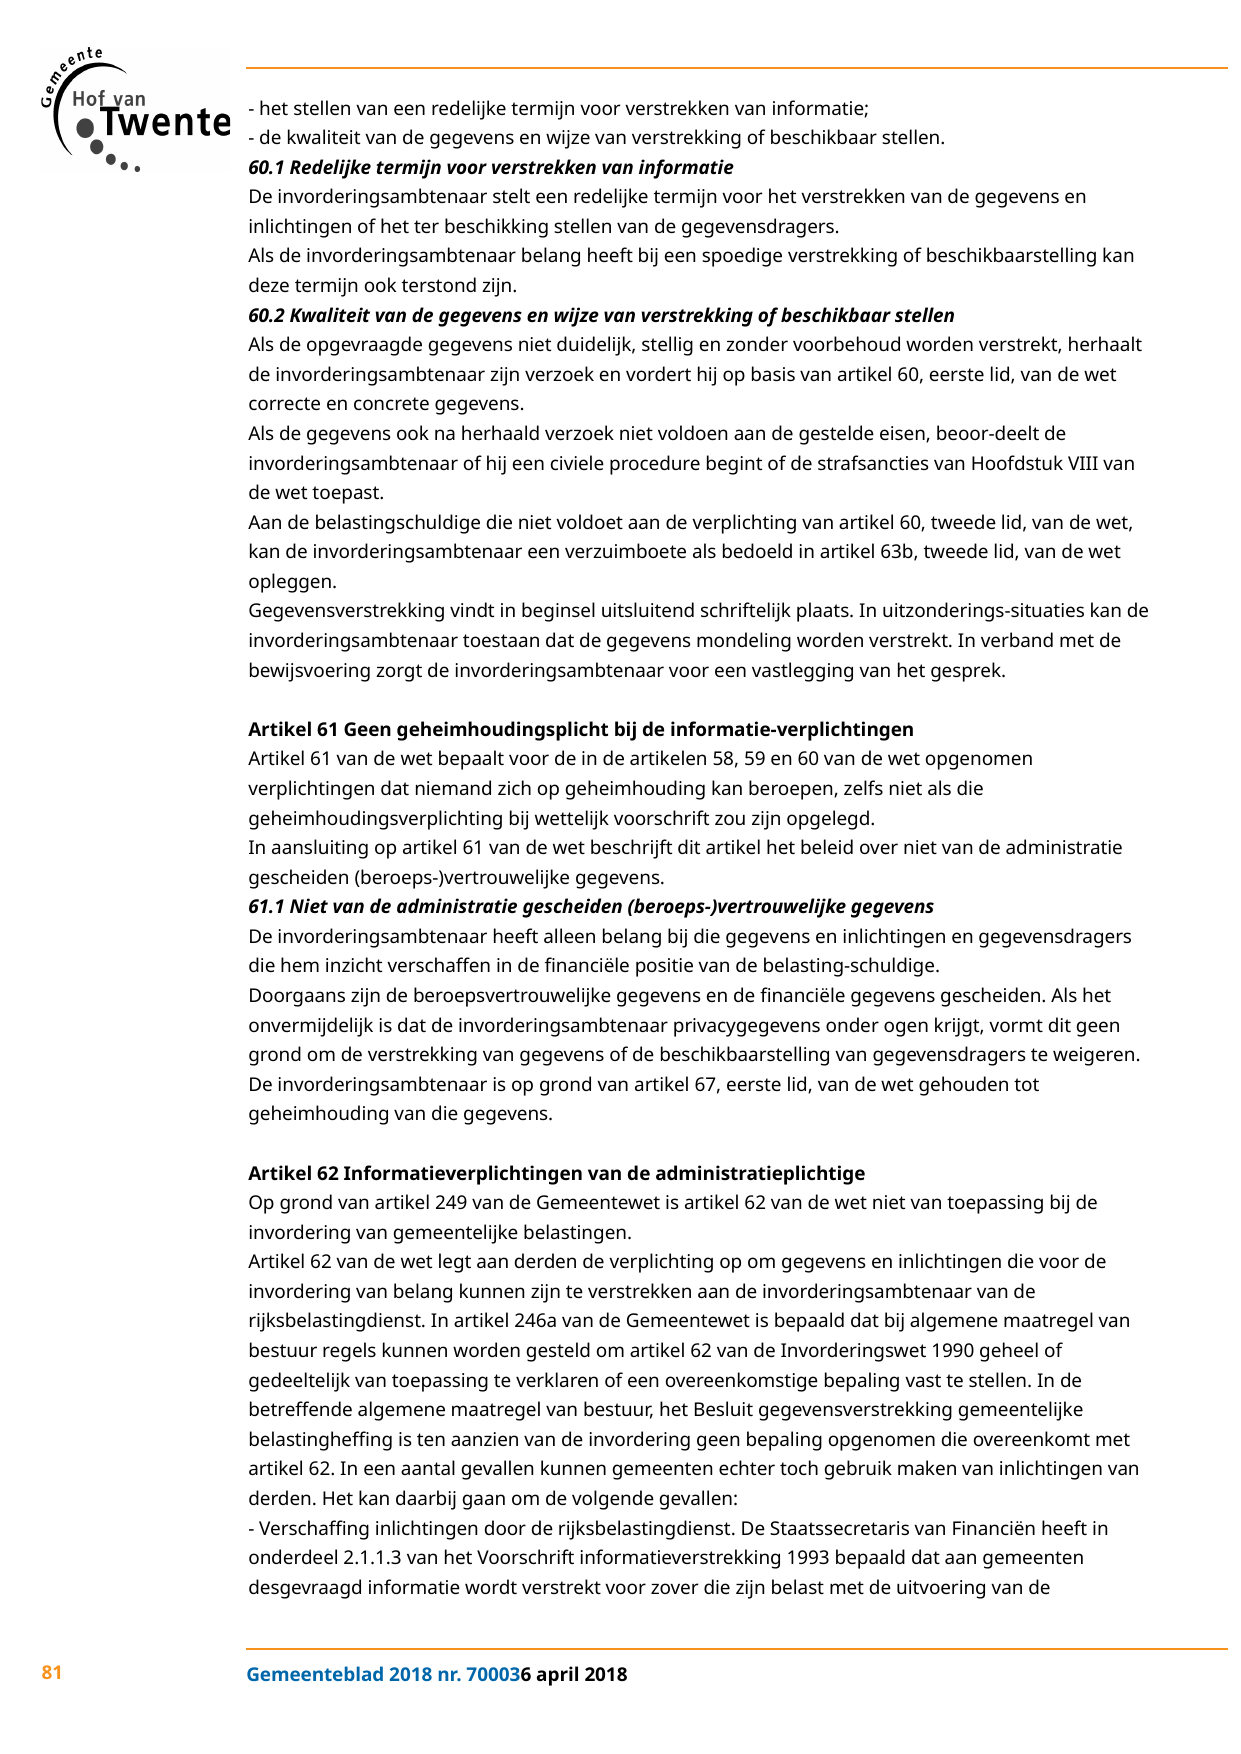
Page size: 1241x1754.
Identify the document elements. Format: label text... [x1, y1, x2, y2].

text Op grond van artikel 249 van de Gemeentewet is artikel 62 van de wet niet van toepassing bij de invordering van gemeentelijke belastingen. [248, 1189, 1152, 1245]
picture [41, 47, 231, 172]
text - de kwaliteit van de gegevens en wijze van verstrekking of beschikbaar stellen. [248, 124, 1152, 150]
text Als de opgevraagde gegevens niet duidelijk, stellig en zonder voorbehoud worden verstrekt, herhaalt de invorderingsambtenaar zijn verzoek en vordert hij op basis van artikel 60, eerste lid, van de wet correcte en concrete gegevens. [248, 331, 1152, 416]
text Artikel 61 Geen geheimhoudingsplicht bij de informatie-verplichtingen [248, 716, 1152, 742]
text Gegevensverstrekking vindt in beginsel uitsluitend schriftelijk plaats. In uitzonderings-situaties kan de invorderingsambtenaar toestaan dat de gegevens mondeling worden verstrekt. In verband met de bewijsvoering zorgt de invorderingsambtenaar voor een vastlegging van het gesprek. [248, 598, 1152, 683]
text De invorderingsambtenaar heeft alleen belang bij die gegevens en inlichtingen en gegevensdragers die hem inzicht verschaffen in de financiële positie van de belasting-schuldige. [248, 923, 1152, 978]
text Als de gegevens ook na herhaald verzoek niet voldoen aan de gestelde eisen, beoor-deelt de invorderingsambtenaar of hij een civiele procedure begint of de strafsancties van Hoofdstuk VIII van de wet toepast. [248, 420, 1152, 505]
text - Verschaffing inlichtingen door de rijksbelastingdienst. De Staatssecretaris van Financiën heeft in onderdeel 2.1.1.3 van het Voorschrift informatieverstrekking 1993 bepaald dat aan gemeenten desgevraagd informatie wordt verstrekt voor zover die zijn belast met de uitvoering van de [248, 1515, 1152, 1600]
text Artikel 61 van de wet bepaalt voor de in de artikelen 58, 59 en 60 van de wet opgenomen verplichtingen dat niemand zich op geheimhouding kan beroepen, zelfs niet als die geheimhoudingsverplichting bij wettelijk voorschrift zou zijn opgelegd. [248, 746, 1152, 831]
text Als de invorderingsambtenaar belang heeft bij een spoedige verstrekking of beschikbaarstelling kan deze termijn ook terstond zijn. [248, 243, 1152, 298]
text Artikel 62 Informatieverplichtingen van de administratieplichtige [248, 1160, 1152, 1186]
text Doorgaans zijn de beroepsvertrouwelijke gegevens en de financiële gegevens gescheiden. Als het onvermijdelijk is dat de invorderingsambtenaar privacygegevens onder ogen krijgt, vormt dit geen grond om de verstrekking van gegevens of de beschikbaarstelling van gegevensdragers te weigeren. De invorderingsambtenaar is op grond van artikel 67, eerste lid, van de wet gehouden tot geheimhouding van die gegevens. [248, 982, 1152, 1126]
text 60.1 Redelijke termijn voor verstrekken van informatie [248, 154, 1152, 180]
text - het stellen van een redelijke termijn voor verstrekken van informatie; [248, 95, 1152, 121]
text 61.1 Niet van de administratie gescheiden (beroeps-)vertrouwelijke gegevens [248, 893, 1152, 919]
text De invorderingsambtenaar stelt een redelijke termijn voor het verstrekken van de gegevens en inlichtingen of het ter beschikking stellen van de gegevensdragers. [248, 183, 1152, 239]
text Artikel 62 van de wet legt aan derden de verplichting op om gegevens en inlichtingen die voor de invordering van belang kunnen zijn te verstrekken aan de invorderingsambtenaar van de rijksbelastingdienst. In artikel 246a van de Gemeentewet is bepaald dat bij algemene maatregel van bestuur regels kunnen worden gesteld om artikel 62 van de Invorderingswet 1990 geheel of gedeeltelijk van toepassing te verklaren of een overeenkomstige bepaling vast te stellen. In de betreffende algemene maatregel van bestuur, het Besluit gegevensverstrekking gemeentelijke belastingheffing is ten aanzien van de invordering geen bepaling opgenomen die overeenkomt met artikel 62. In een aantal gevallen kunnen gemeenten echter toch gebruik maken van inlichtingen van derden. Het kan daarbij gaan om de volgende gevallen: [248, 1248, 1152, 1511]
text 60.2 Kwaliteit van de gegevens en wijze van verstrekking of beschikbaar stellen [248, 302, 1152, 328]
text Aan de belastingschuldige die niet voldoet aan de verplichting van artikel 60, tweede lid, van de wet, kan de invorderingsambtenaar een verzuimboete als bedoeld in artikel 63b, tweede lid, van de wet opleggen. [248, 509, 1152, 594]
text In aansluiting op artikel 61 van de wet beschrijft dit artikel het beleid over niet van de administratie gescheiden (beroeps-)vertrouwelijke gegevens. [248, 834, 1152, 890]
